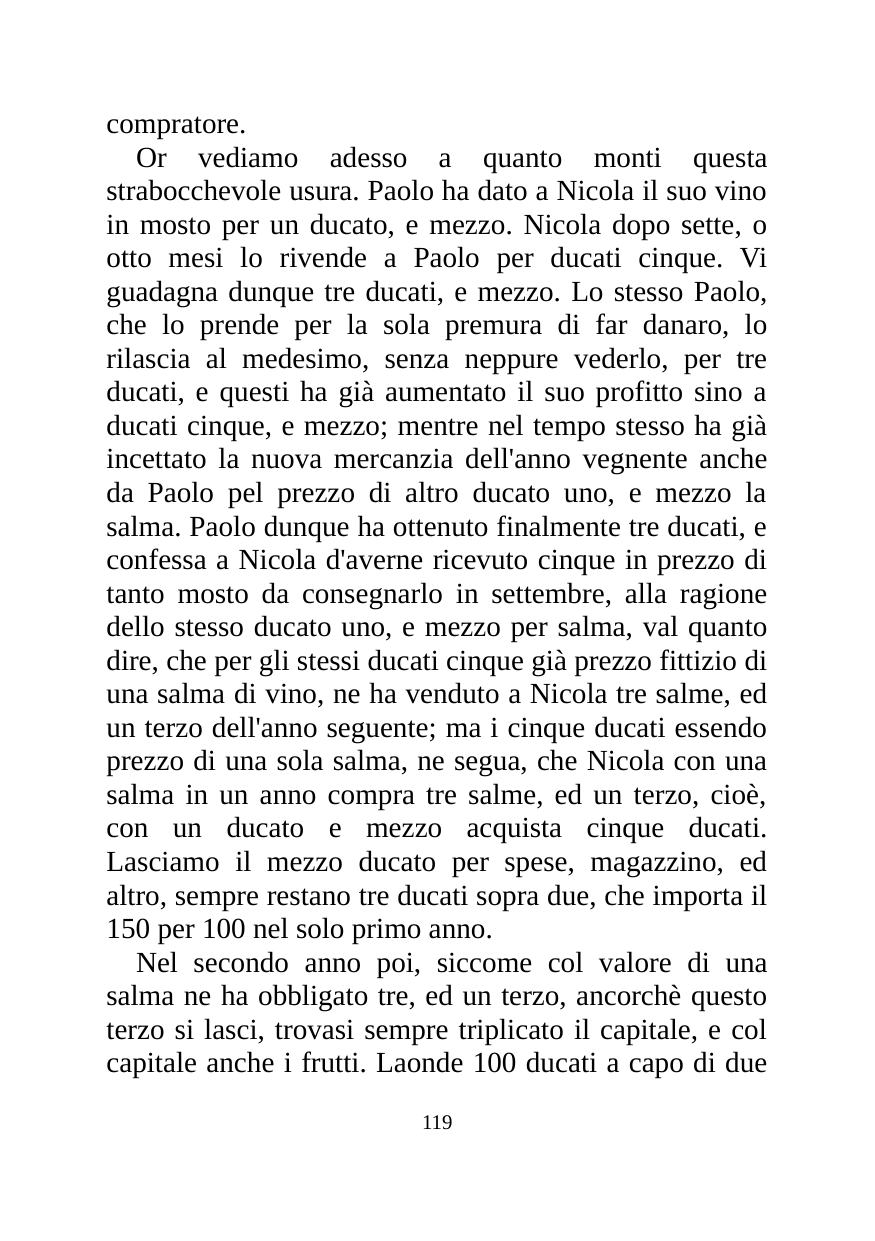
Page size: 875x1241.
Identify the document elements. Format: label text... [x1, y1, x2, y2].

text Or vediamo adesso a quanto monti questa strabocchevole usura. Paolo ha dato a Nicola il suo vino in mosto per un ducato, e mezzo. Nicola dopo sette, o otto mesi lo rivende a Paolo per ducati cinque. Vi guadagna dunque tre ducati, e mezzo. Lo stesso Paolo, che lo prende per la sola premura di far danaro, lo rilascia al medesimo, senza neppure vederlo, per tre ducati, e questi ha già aumentato il suo profitto sino a ducati cinque, e mezzo; mentre nel tempo stesso ha già incettato la nuova mercanzia dell'anno vegnente anche da Paolo pel prezzo di altro ducato uno, e mezzo la salma. Paolo dunque ha ottenuto finalmente tre ducati, e confessa a Nicola d'averne ricevuto cinque in prezzo di tanto mosto da consegnarlo in settembre, alla ragione dello stesso ducato uno, e mezzo per salma, val quanto dire, che per gli stessi ducati cinque già prezzo fittizio di una salma di vino, ne ha venduto a Nicola tre salme, ed un terzo dell'anno seguente; ma i cinque ducati essendo prezzo di una sola salma, ne segua, che Nicola con una salma in un anno compra tre salme, ed un terzo, cioè, con un ducato e mezzo acquista cinque ducati. Lasciamo il mezzo ducato per spese, magazzino, ed altro, sempre restano tre ducati sopra due, che importa il 150 per 100 nel solo primo anno. [106, 140, 768, 945]
text compratore. [106, 106, 768, 140]
text Nel secondo anno poi, siccome col valore di una salma ne ha obbligato tre, ed un terzo, ancorchè questo terzo si lasci, trovasi sempre triplicato il capitale, e col capitale anche i frutti. Laonde 100 ducati a capo di due [106, 945, 768, 1079]
